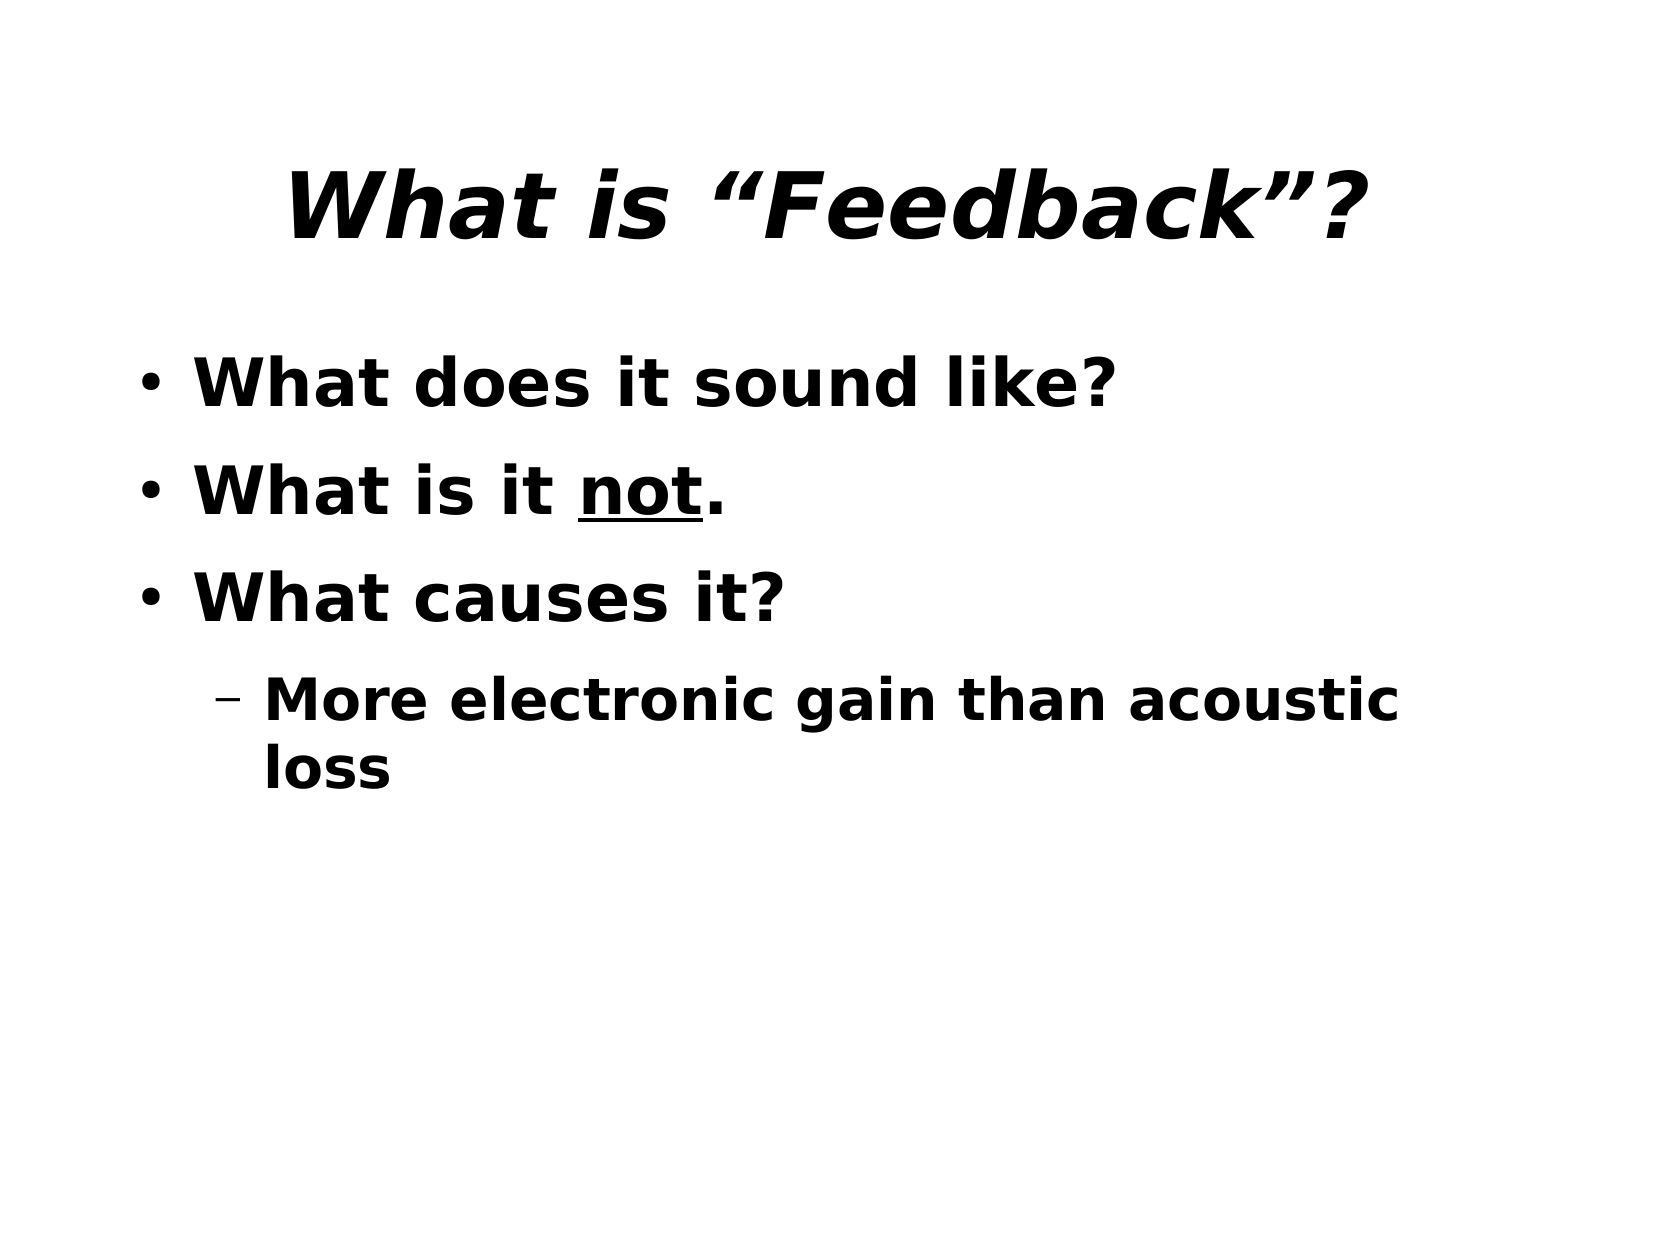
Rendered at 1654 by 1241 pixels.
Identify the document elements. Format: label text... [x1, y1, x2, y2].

list What does it sound like? What is it not. What causes it? More electronic gain than acoustic loss [121, 344, 1533, 1127]
title What is “Feedback”? [121, 102, 1533, 311]
